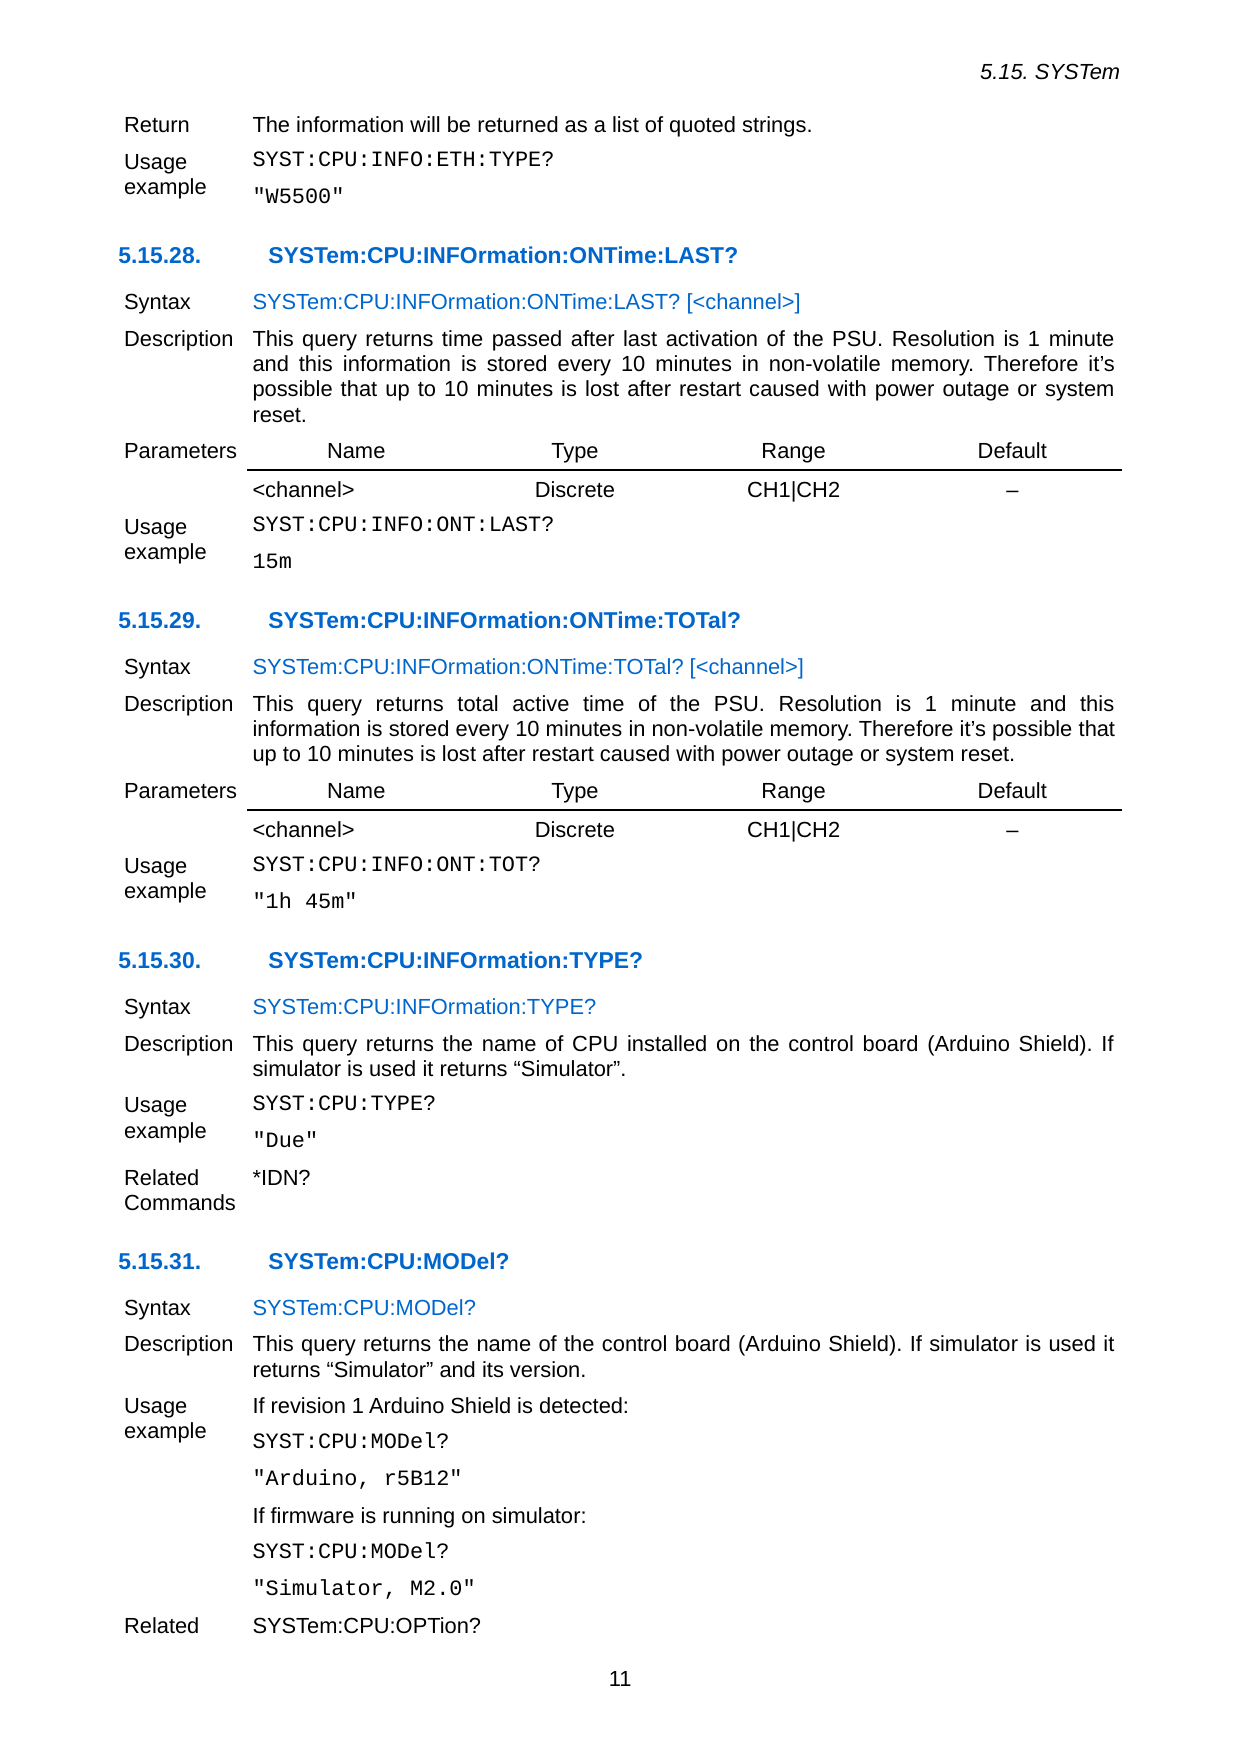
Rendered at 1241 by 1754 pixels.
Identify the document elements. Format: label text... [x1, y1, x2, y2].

subtitle SYSTem:CPU:MODel? [118, 1248, 1122, 1274]
subtitle SYSTem:CPU:INFOrmation:ONTime:LAST? [118, 242, 1122, 269]
table_cell Description [118, 1326, 247, 1387]
table_cell Parameters [118, 772, 247, 847]
table_cell Usage example [118, 1388, 247, 1607]
table_cell – [903, 811, 1122, 847]
subtitle SYSTem:CPU:INFOrmation:ONTime:TOTal? [118, 607, 1122, 633]
table_cell SYST:CPU:INFO:ETH:TYPE? "W5500" [247, 143, 1122, 216]
table_header SYSTem:CPU:MODel? [247, 1289, 1122, 1326]
table_header Syntax [118, 1289, 247, 1326]
table_cell Description [118, 320, 247, 432]
table_cell This query returns time passed after last activation of the PSU. Resolution is 1 minute and this information is stored every 10 minutes in non-volatile memory. Therefore it’s possible that up to 10 minutes is lost after restart caused with power outage or system reset. [247, 320, 1122, 432]
table_header SYSTem:CPU:INFOrmation:TYPE? [247, 988, 1122, 1025]
table_cell Related Commands [118, 1159, 247, 1221]
table_cell Discrete [465, 811, 684, 847]
table_cell <channel> [247, 811, 465, 847]
table_cell SYST:CPU:TYPE? "Due" [247, 1087, 1122, 1159]
table_cell Type [465, 433, 684, 469]
table_cell Default [903, 772, 1122, 809]
table_cell Parameters [118, 433, 247, 508]
subtitle SYSTem:CPU:INFOrmation:TYPE? [118, 947, 1122, 973]
table_cell Usage example [118, 1087, 247, 1159]
table_header SYSTem:CPU:INFOrmation:ONTime:TOTal? [<channel>] [247, 648, 1122, 685]
table_cell Name [247, 433, 465, 469]
table_cell <channel> [247, 471, 465, 508]
table_cell *IDN? [247, 1159, 1122, 1221]
table_cell SYSTem:CPU:OPTion? [247, 1608, 1122, 1644]
table_cell Discrete [465, 471, 684, 508]
table_cell This query returns the name of the control board (Arduino Shield). If simulator is used it returns “Simulator” and its version. [247, 1326, 1122, 1387]
table_cell Usage example [118, 143, 247, 216]
table_cell Default [903, 433, 1122, 469]
table_cell Usage example [118, 508, 247, 581]
table_cell SYST:CPU:INFO:ONT:TOT? "1h 45m" [247, 848, 1122, 920]
table_header Syntax [118, 648, 247, 685]
table_header Syntax [118, 284, 247, 320]
table_cell This query returns total active time of the PSU. Resolution is 1 minute and this information is stored every 10 minutes in non-volatile memory. Therefore it’s possible that up to 10 minutes is lost after restart caused with power outage or system reset. [247, 685, 1122, 772]
table_cell SYST:CPU:INFO:ONT:LAST? 15m [247, 508, 1122, 581]
table_header SYSTem:CPU:INFOrmation:ONTime:LAST? [<channel>] [247, 284, 1122, 320]
table_cell Description [118, 685, 247, 772]
table_cell Related [118, 1608, 247, 1644]
table_cell Return [118, 106, 247, 143]
table_cell Description [118, 1025, 247, 1087]
table_cell Range [684, 772, 903, 809]
table_cell Name [247, 772, 465, 809]
table_cell The information will be returned as a list of quoted strings. [247, 106, 1122, 143]
table_header Syntax [118, 988, 247, 1025]
table_cell This query returns the name of CPU installed on the control board (Arduino Shield). If simulator is used it returns “Simulator”. [247, 1025, 1122, 1087]
table_cell CH1|CH2 [684, 811, 903, 847]
table_cell Type [465, 772, 684, 809]
table_cell – [903, 471, 1122, 508]
table_cell If revision 1 Arduino Shield is detected: SYST:CPU:MODel? "Arduino, r5B12" If firmware is running on simulator: SYST:CPU:MODel? "Simulator, M2.0" [247, 1388, 1122, 1607]
table_cell Usage example [118, 848, 247, 920]
table_cell Range [684, 433, 903, 469]
table_cell CH1|CH2 [684, 471, 903, 508]
